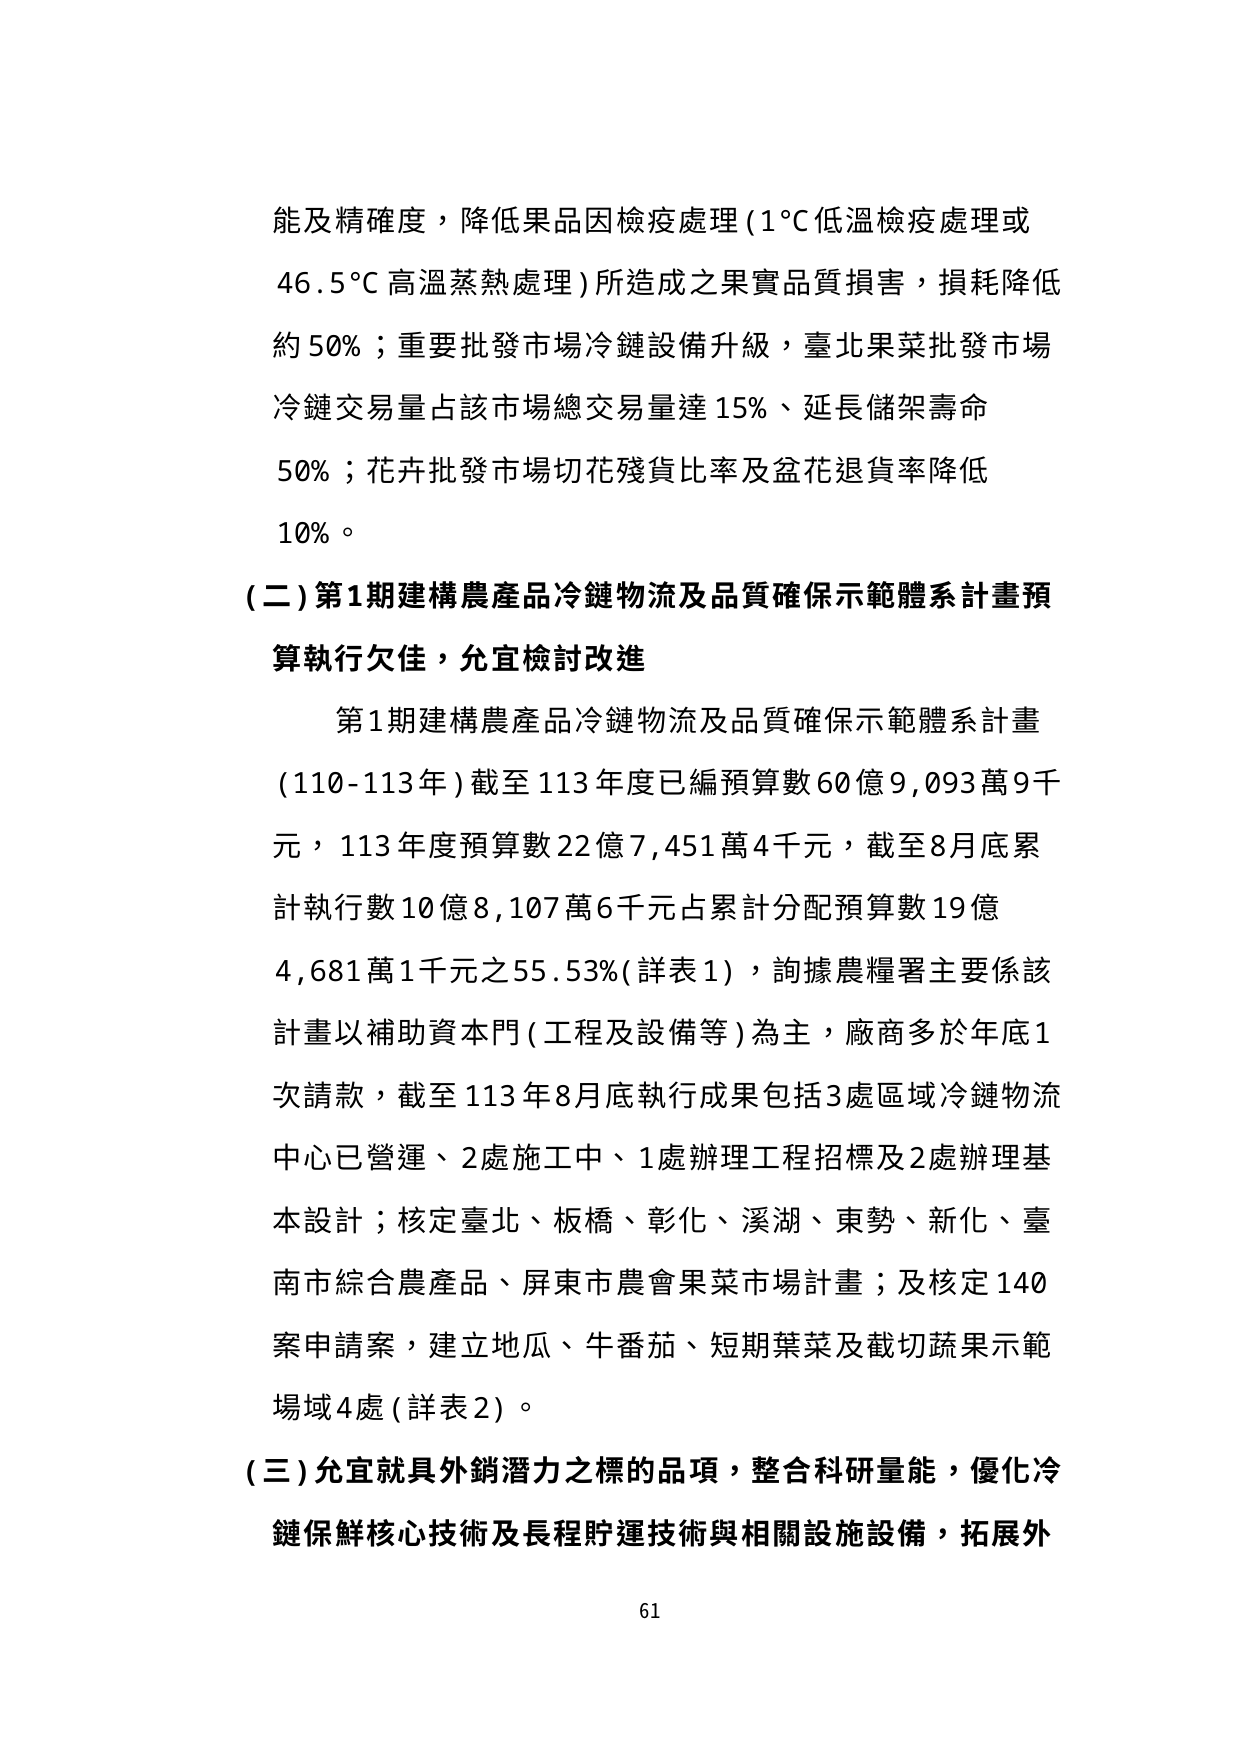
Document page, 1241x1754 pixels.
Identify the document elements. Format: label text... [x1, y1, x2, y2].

text 第1期建構農產品冷鏈物流及品質確保示範體系計畫(110-113年)截至113年度已編預算數60億9,093萬9千元，113年度預算數22億7,451萬4千元，截至8月底累計執行數10億8,107萬6千元占累計分配預算數19億4,681萬1千元之55.53%(詳表1)，詢據農糧署主要係該計畫以補助資本門(工程及設備等)為主，廠商多於年底1次請款，截至113年8月底執行成果包括3處區域冷鏈物流中心已營運、2處施工中、1處辦理工程招標及2處辦理基本設計；核定臺北、板橋、彰化、溪湖、東勢、新化、臺南市綜合農產品、屏東市農會果菜市場計畫；及核定140案申請案，建立地瓜、牛番茄、短期葉菜及截切蔬果示範場域4處(詳表2)。 [266, 677, 1063, 1427]
text (三)允宜就具外銷潛力之標的品項，整合科研量能，優化冷鏈保鮮核心技術及長程貯運技術與相關設施設備，拓展外 [236, 1427, 1063, 1552]
text 能及精確度，降低果品因檢疫處理(1℃低溫檢疫處理或46.5℃高溫蒸熱處理)所造成之果實品質損害，損耗降低約50%；重要批發市場冷鏈設備升級，臺北果菜批發市場冷鏈交易量占該市場總交易量達15%、延長儲架壽命50%；花卉批發市場切花殘貨比率及盆花退貨率降低10%。 [266, 177, 1063, 552]
text (二)第1期建構農產品冷鏈物流及品質確保示範體系計畫預算執行欠佳，允宜檢討改進 [236, 552, 1063, 677]
